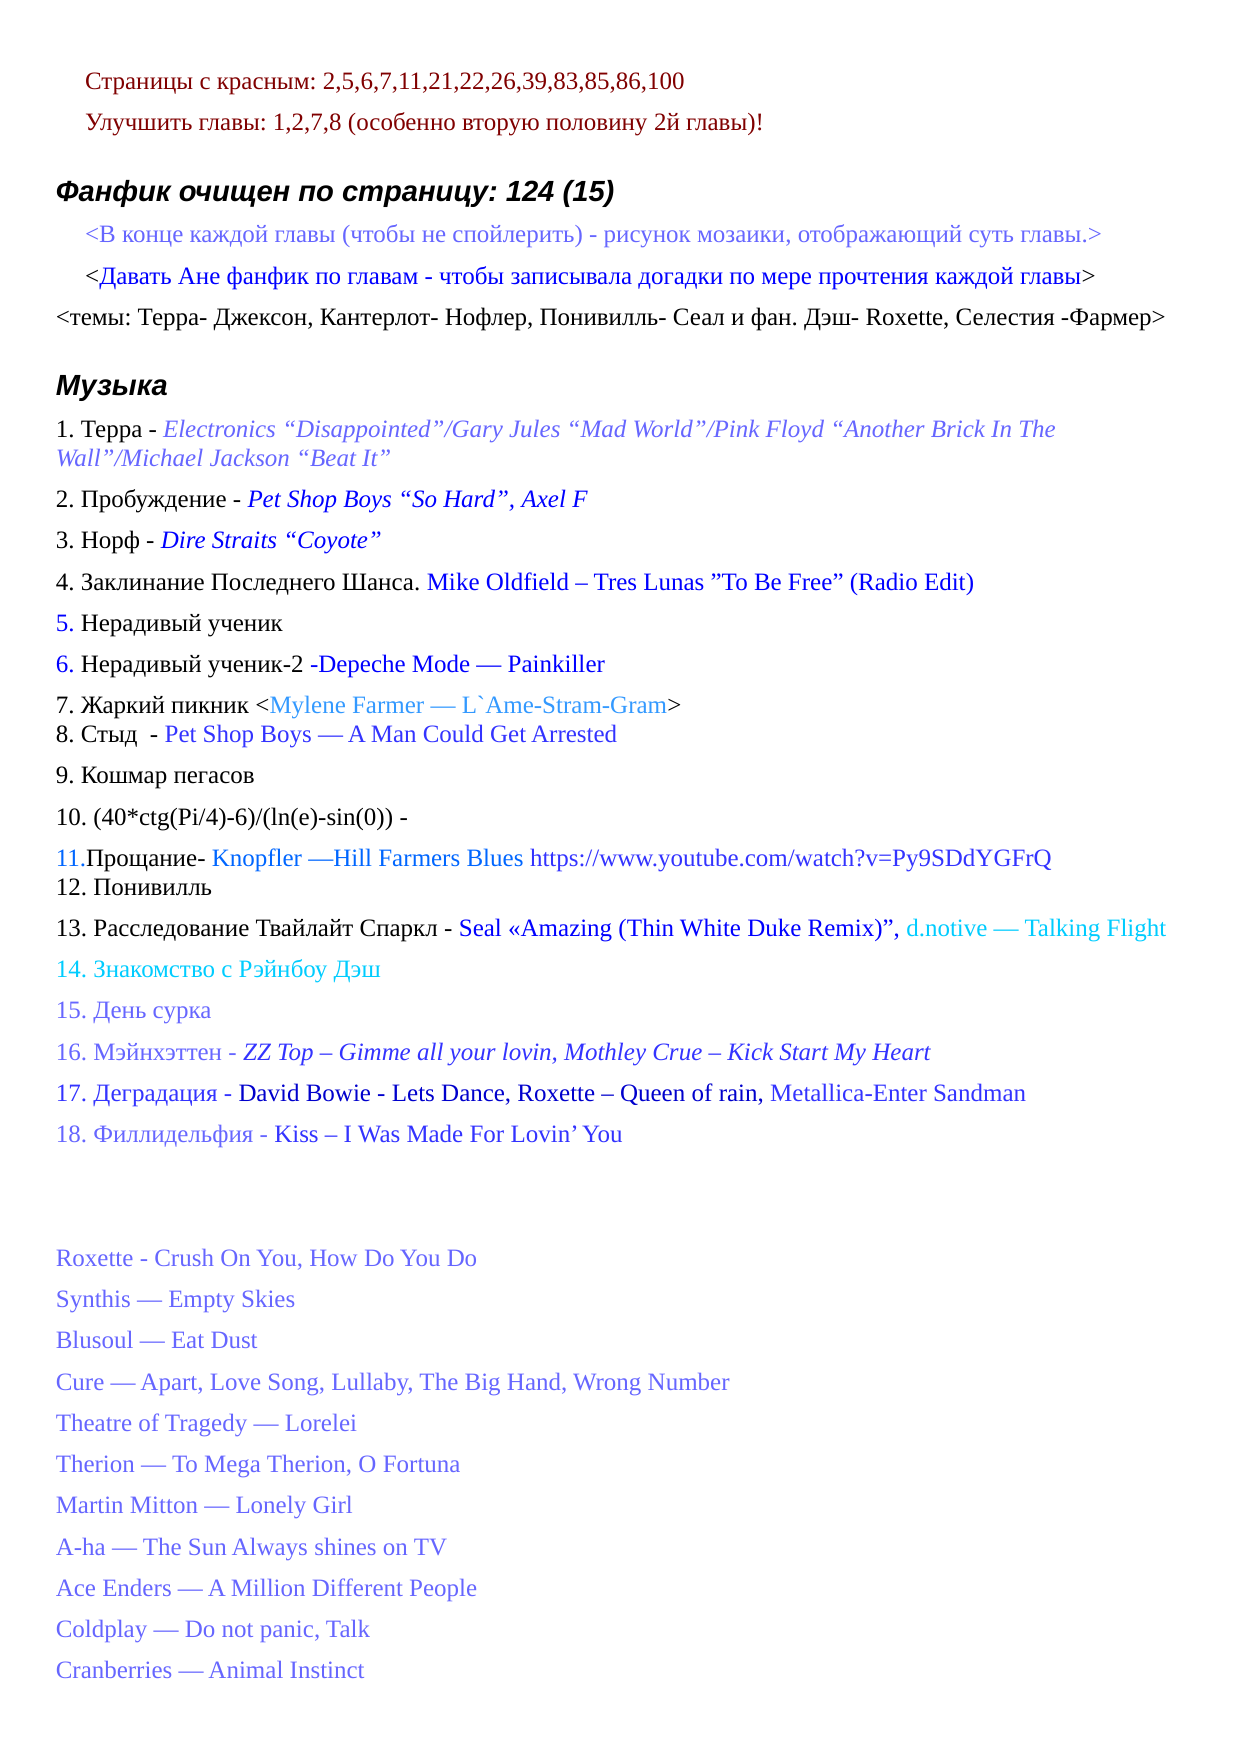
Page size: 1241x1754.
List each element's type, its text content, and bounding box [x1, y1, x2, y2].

text 11.Прощание- Knopfler —Hill Farmers Blues https://www.youtube.com/watch?v=Py9SDdYGFrQ 12. Понивилль [56, 843, 1173, 901]
text <В конце каждой главы (чтобы не спойлерить) - рисунок мозаики, отображающий суть главы.> [56, 219, 1173, 248]
text 16. Мэйнхэттен - ZZ Top – Gimme all your lovin, Mothley Crue – Kick Start My Heart [56, 1037, 1173, 1066]
text 18. Филлидельфия - Kiss – I Was Made For Lovin’ You [56, 1119, 1173, 1148]
subtitle Музыка [56, 368, 1173, 402]
text 13. Расследование Твайлайт Спаркл - Seal «Amazing (Thin White Duke Remix)”, d.notive — Talking Flight [56, 913, 1173, 942]
text 3. Норф - Dire Straits “Coyote” [56, 526, 1173, 554]
text Coldplay — Do not panic, Talk [56, 1614, 1173, 1643]
text 4. Заклинание Последнего Шанса. Mike Oldfield – Tres Lunas ”To Be Free” (Radio Edit) [56, 567, 1173, 596]
text Улучшить главы: 1,2,7,8 (особенно вторую половину 2й главы)! [56, 107, 1173, 136]
text Therion — To Mega Therion, O Fortuna [56, 1449, 1173, 1478]
text 2. Пробуждение - Pet Shop Boys “So Hard”, Axel F [56, 484, 1173, 513]
text Cranberries — Animal Instinct [56, 1656, 1173, 1684]
text 7. Жаркий пикник <Mylene Farmer — L`Ame-Stram-Gram> 8. Стыд - Pet Shop Boys — A Man Could Get Arrested [56, 691, 1173, 748]
text 5. Нерадивый ученик [56, 608, 1173, 637]
text Cure — Apart, Love Song, Lullaby, The Big Hand, Wrong Number [56, 1367, 1173, 1396]
text 10. (40*ctg(Pi/4)-6)/(ln(e)-sin(0)) - [56, 802, 1173, 831]
text 9. Кошмар пегасов [56, 761, 1173, 789]
text A-ha — The Sun Always shines on TV [56, 1532, 1173, 1561]
subtitle Фанфик очищен по страницу: 124 (15) [56, 173, 1173, 207]
text 1. Терра - Electronics “Disappointed”/Gary Jules “Mad World”/Pink Floyd “Another Brick In The Wall”/Michael Jackson “Beat It” [56, 414, 1173, 472]
text Martin Mitton — Lonely Girl [56, 1491, 1173, 1519]
text 15. День сурка [56, 996, 1173, 1024]
text Страницы с красным: 2,5,6,7,11,21,22,26,39,83,85,86,100 [56, 66, 1173, 95]
text 17. Деградация - David Bowie - Lets Dance, Roxette – Queen of rain, Metallica-Enter Sandman [56, 1078, 1173, 1107]
text Synthis — Empty Skies [56, 1284, 1173, 1313]
text Ace Enders — A Million Different People [56, 1573, 1173, 1602]
text Roxette - Crush On You, How Do You Do [56, 1243, 1173, 1272]
text <темы: Терра- Джексон, Кантерлот- Нофлер, Понивилль- Сеал и фан. Дэш- Roxette, Селестия -Фармер> [56, 302, 1173, 331]
text <Давать Ане фанфик по главам - чтобы записывала догадки по мере прочтения каждой главы> [56, 261, 1173, 289]
text 14. Знакомство с Рэйнбоу Дэш [56, 954, 1173, 983]
text 6. Нерадивый ученик-2 -Depeche Mode — Painkiller [56, 649, 1173, 678]
text Theatre of Tragedy — Lorelei [56, 1408, 1173, 1437]
text Blusoul — Eat Dust [56, 1326, 1173, 1354]
